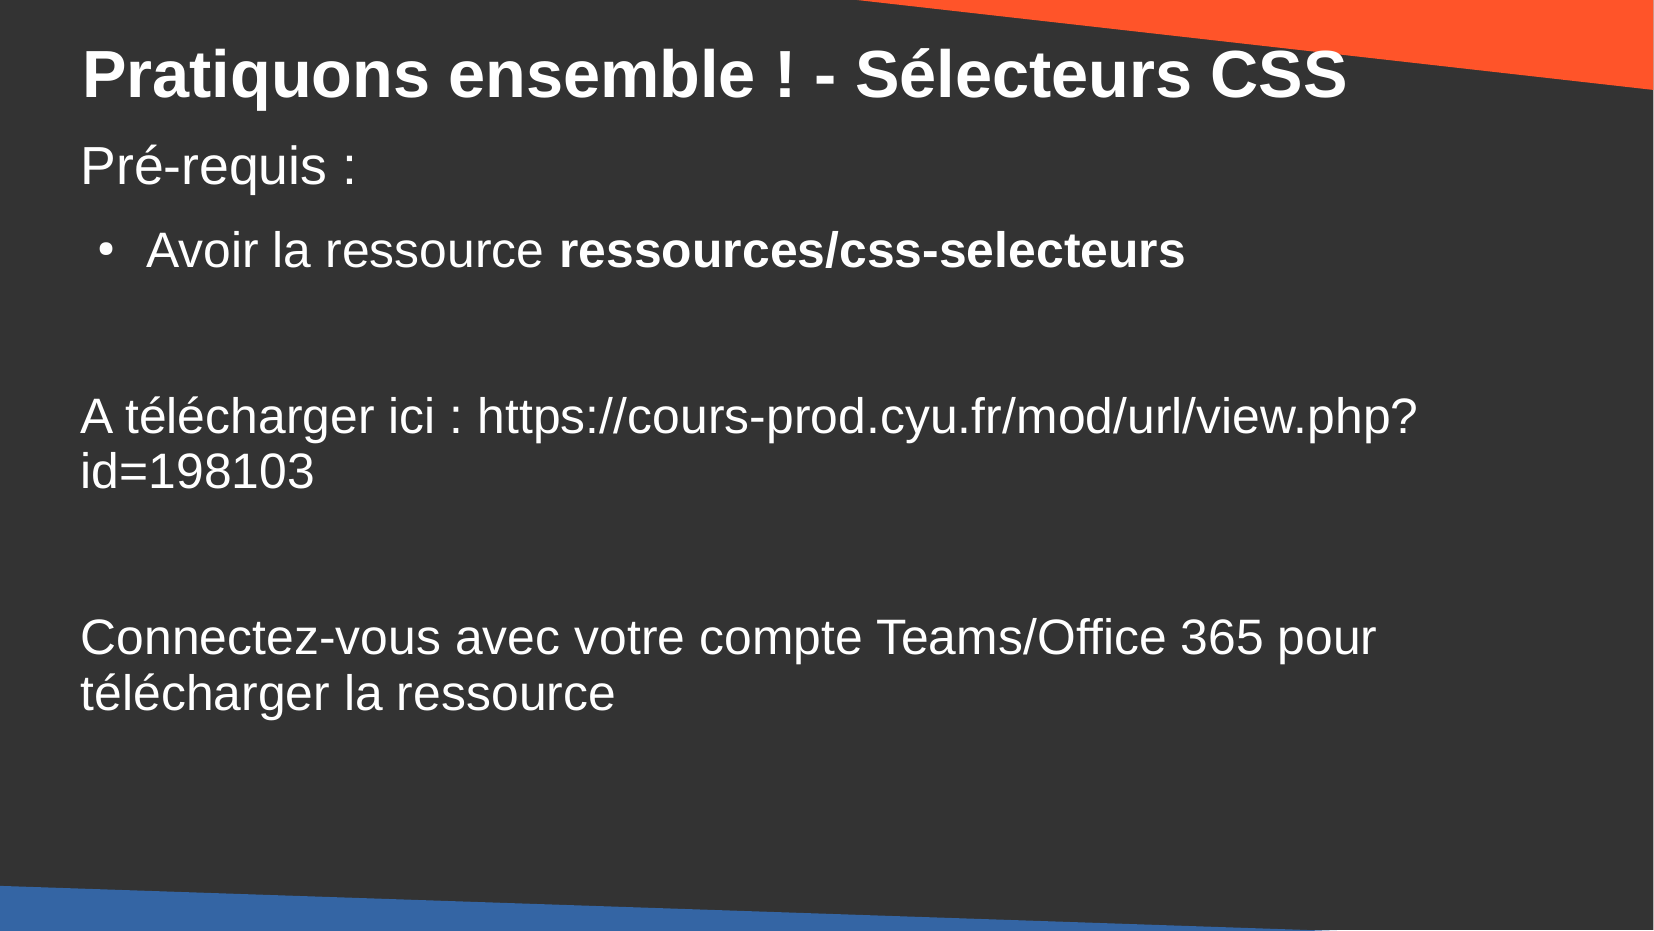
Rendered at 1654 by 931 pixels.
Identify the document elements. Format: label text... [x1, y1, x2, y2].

title Pratiquons ensemble ! - Sélecteurs CSS [82, 37, 1571, 114]
list Pré-requis : Avoir la ressource ressources/css-selecteurs A télécharger ici : https://cours-prod.cyu.fr/mod/url/view.php?id=198103 Connectez-vous avec votre compte Teams/Office 365 pour télécharger la ressource [80, 135, 1620, 721]
text_box [0, 885, 1337, 931]
text_box [856, 0, 1654, 91]
